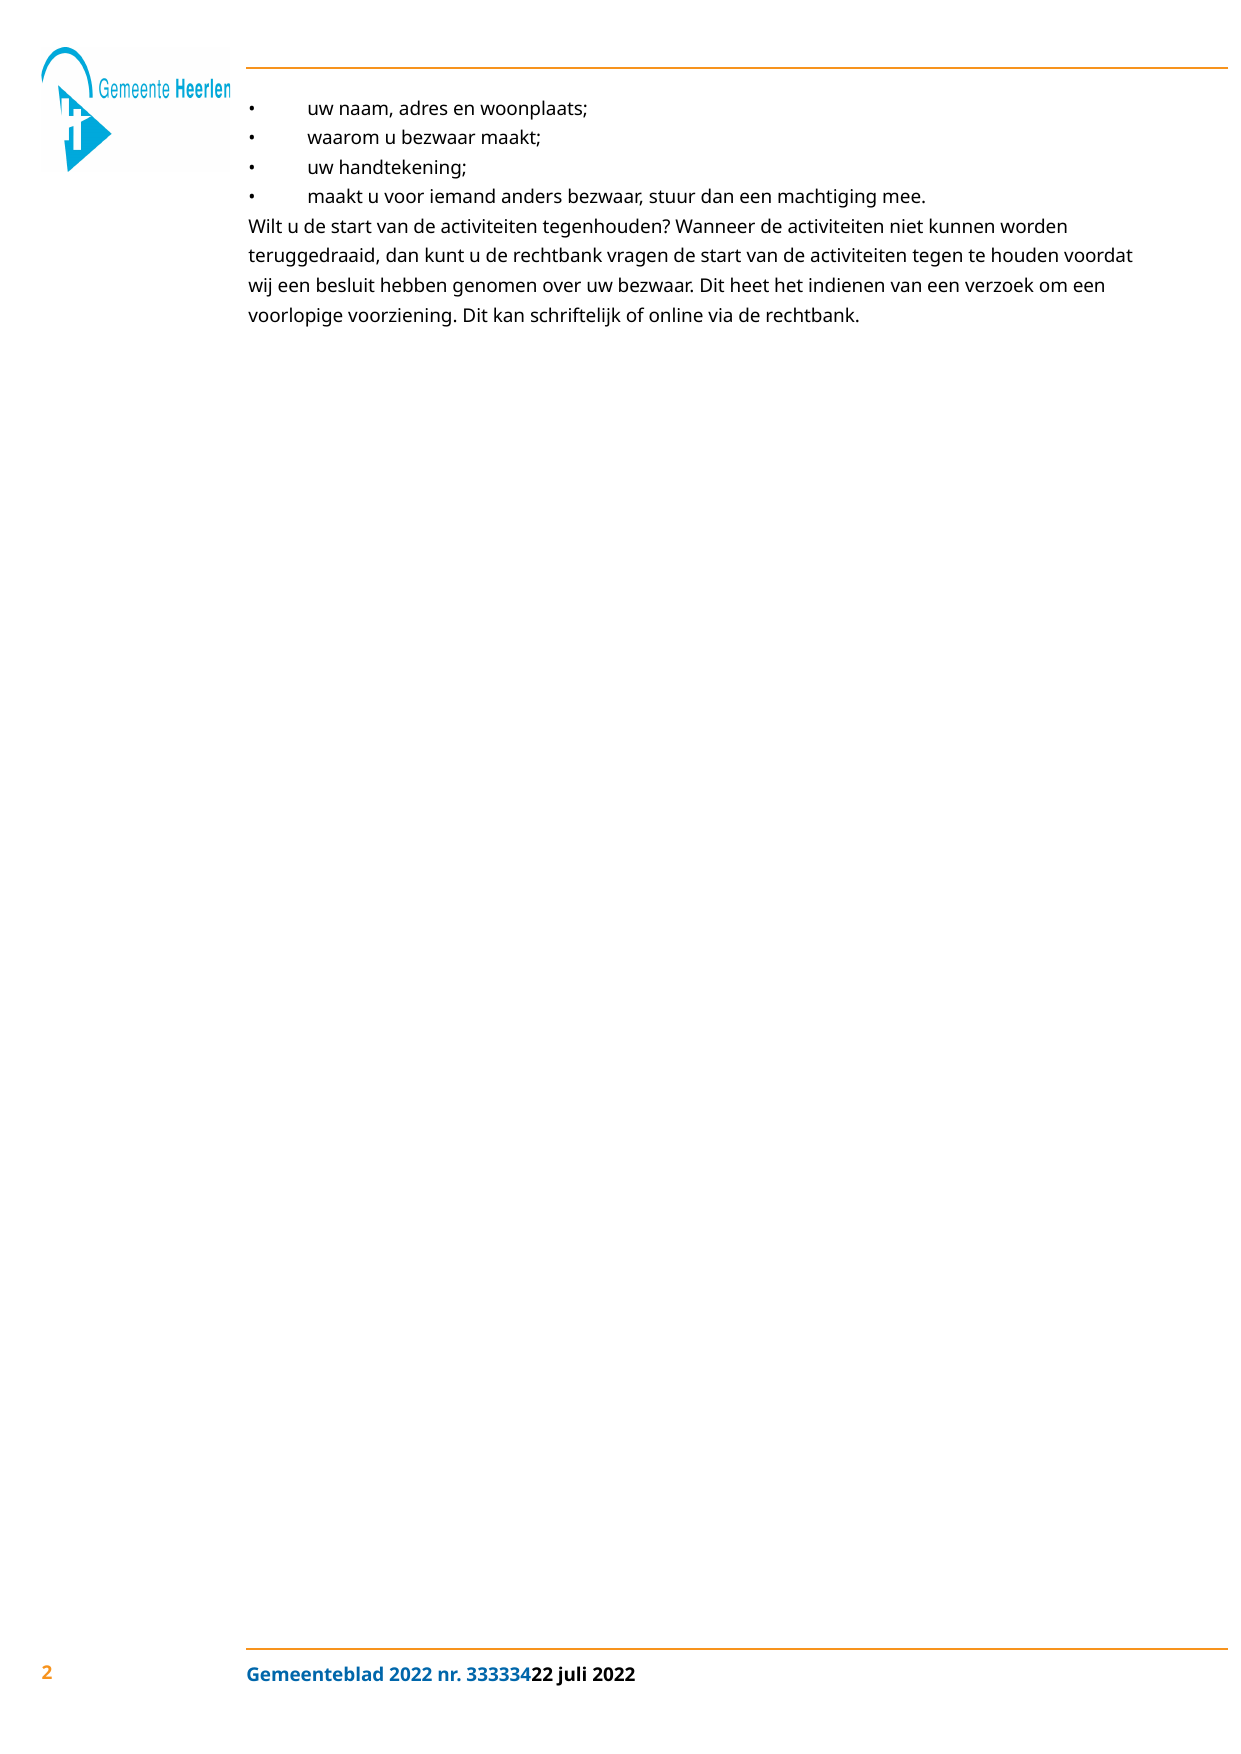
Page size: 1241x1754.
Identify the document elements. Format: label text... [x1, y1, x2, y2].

picture [41, 47, 231, 172]
list uw handtekening; [248, 154, 1152, 180]
text Wilt u de start van de activiteiten tegenhouden? Wanneer de activiteiten niet kunnen worden teruggedraaid, dan kunt u de rechtbank vragen de start van de activiteiten tegen te houden voordat wij een besluit hebben genomen over uw bezwaar. Dit heet het indienen van een verzoek om een voorlopige voorziening. Dit kan schriftelijk of online via de rechtbank. [248, 213, 1152, 328]
list waarom u bezwaar maakt; [248, 124, 1152, 150]
picture [41, 47, 59, 70]
list maakt u voor iemand anders bezwaar, stuur dan een machtiging mee. [248, 183, 1152, 209]
list uw naam, adres en woonplaats; [248, 95, 1152, 121]
